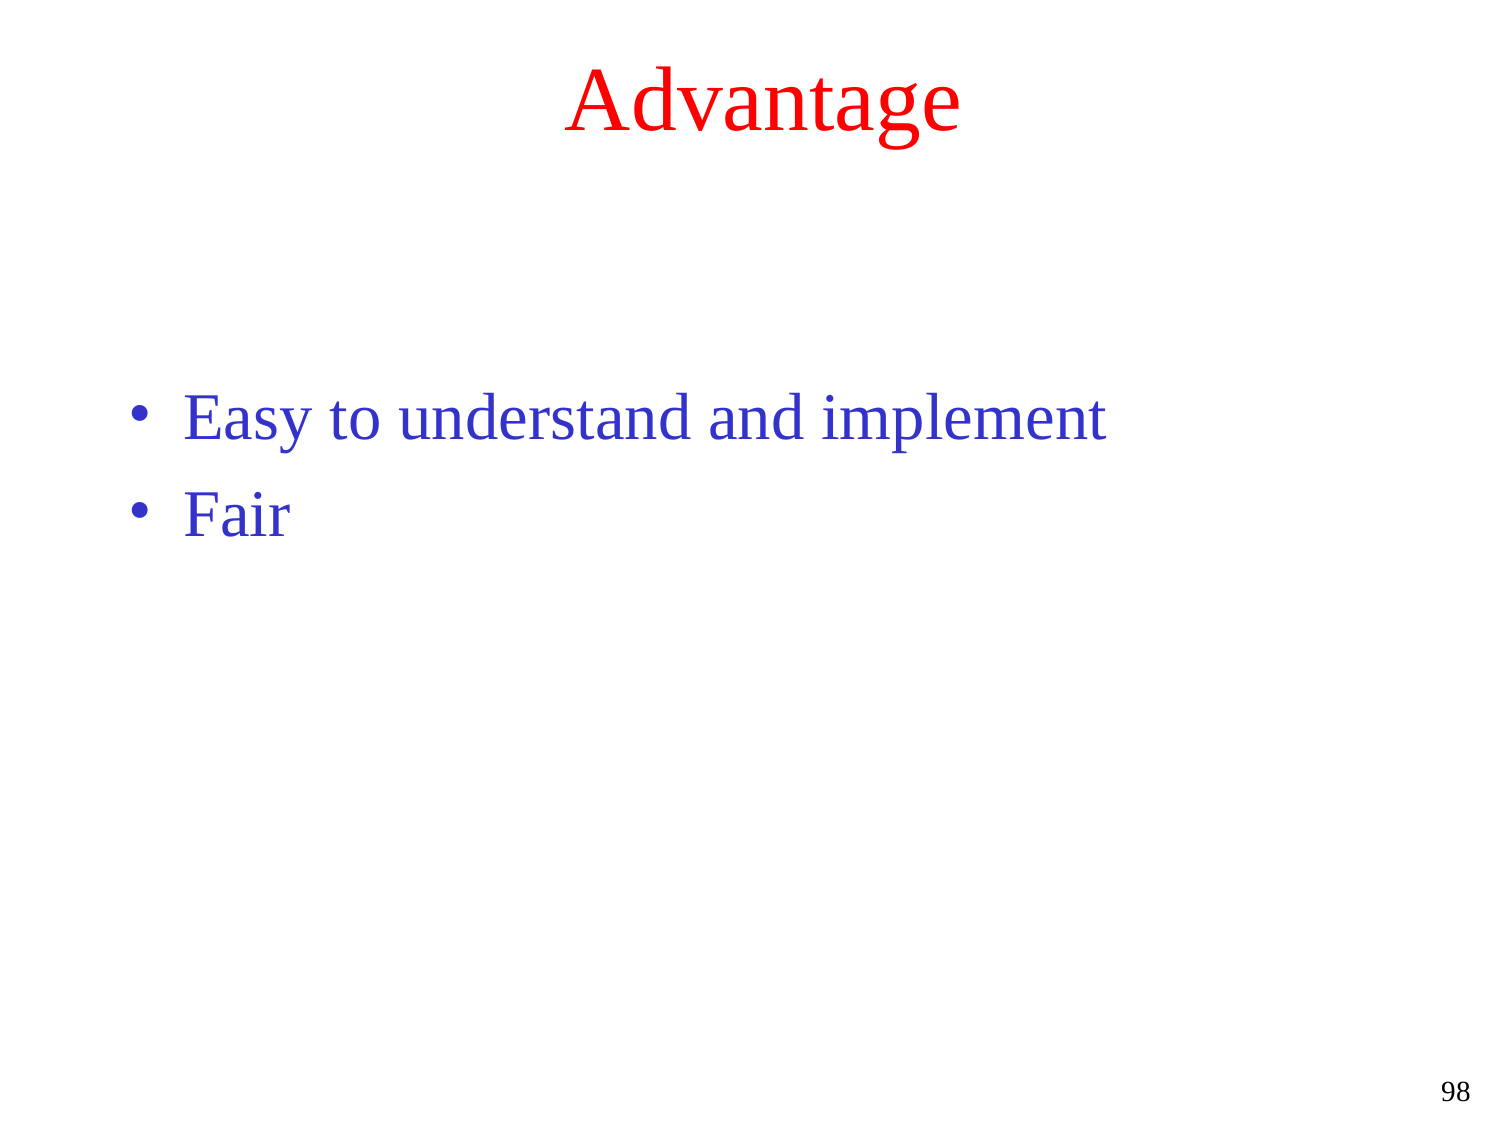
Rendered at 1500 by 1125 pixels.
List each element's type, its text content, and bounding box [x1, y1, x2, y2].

text_box Easy to understand and implement Fair [112, 268, 1386, 755]
text_box [1404, 1064, 1486, 1125]
text_box Advantage [126, 0, 1402, 188]
